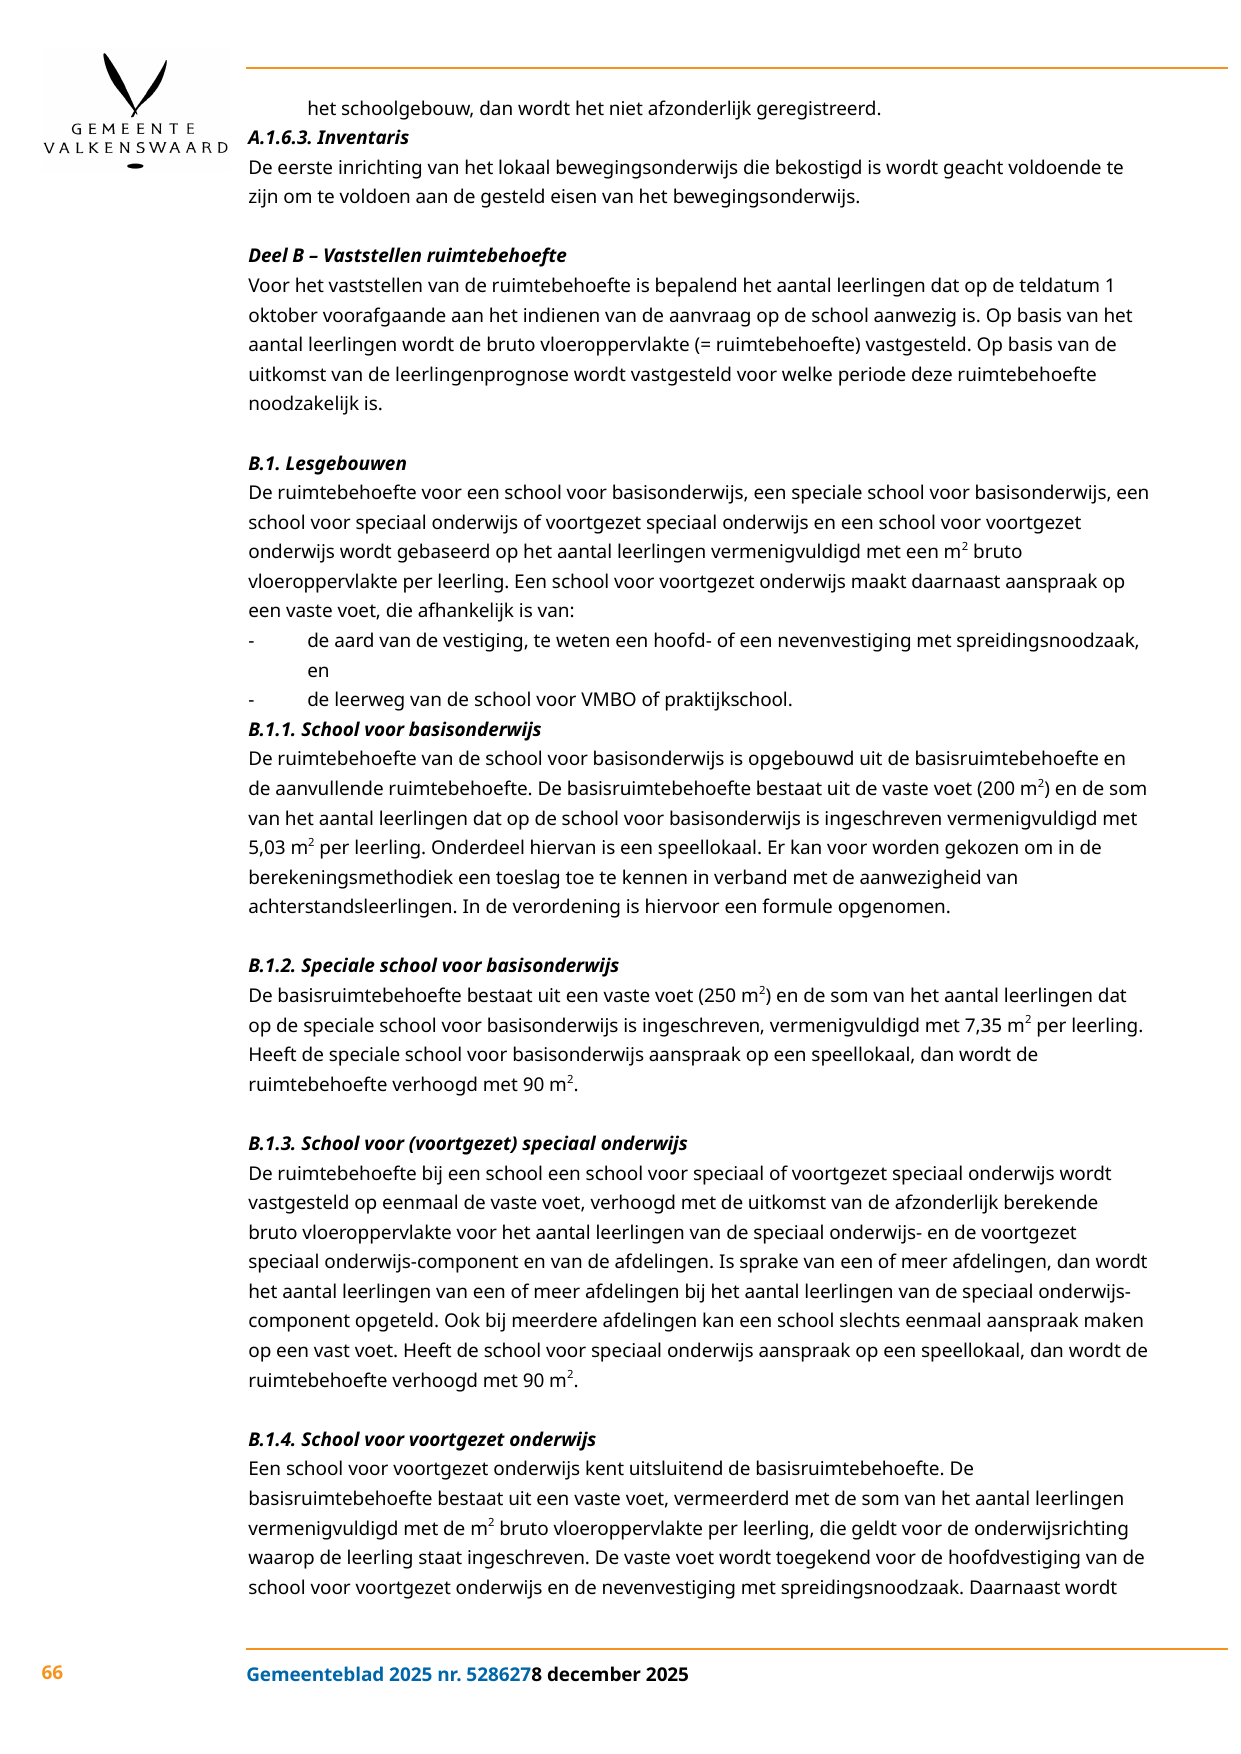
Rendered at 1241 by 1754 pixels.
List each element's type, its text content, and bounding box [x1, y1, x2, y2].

text A.1.6.3. Inventaris [248, 124, 1152, 150]
text B.1.1. School voor basisonderwijs [248, 716, 1152, 742]
text B.1.4. School voor voortgezet onderwijs [248, 1426, 1152, 1452]
text B.1.3. School voor (voortgezet) speciaal onderwijs [248, 1130, 1152, 1156]
list het schoolgebouw, dan wordt het niet afzonderlijk geregistreerd. [248, 95, 1152, 121]
text Voor het vaststellen van de ruimtebehoefte is bepalend het aantal leerlingen dat op de teldatum 1 oktober voorafgaande aan het indienen van de aanvraag op de school aanwezig is. Op basis van het aantal leerlingen wordt de bruto vloeroppervlakte (= ruimtebehoefte) vastgesteld. Op basis van de uitkomst van de leerlingenprognose wordt vastgesteld voor welke periode deze ruimtebehoefte noodzakelijk is. [248, 272, 1152, 416]
text De eerste inrichting van het lokaal bewegingsonderwijs die bekostigd is wordt geacht voldoende te zijn om te voldoen aan de gesteld eisen van het bewegingsonderwijs. [248, 154, 1152, 209]
text De ruimtebehoefte van de school voor basisonderwijs is opgebouwd uit de basisruimtebehoefte en de aanvullende ruimtebehoefte. De basisruimtebehoefte bestaat uit de vaste voet (200 m2) en de som van het aantal leerlingen dat op de school voor basisonderwijs is ingeschreven vermenigvuldigd met 5,03 m2 per leerling. Onderdeel hiervan is een speellokaal. Er kan voor worden gekozen om in de berekeningsmethodiek een toeslag toe te kennen in verband met de aanwezigheid van achterstandsleerlingen. In de verordening is hiervoor een formule opgenomen. [248, 746, 1152, 919]
list de aard van de vestiging, te weten een hoofd- of een nevenvestiging met spreidingsnoodzaak, en [248, 627, 1152, 683]
text Een school voor voortgezet onderwijs kent uitsluitend de basisruimtebehoefte. De basisruimtebehoefte bestaat uit een vaste voet, vermeerderd met de som van het aantal leerlingen vermenigvuldigd met de m2 bruto vloeroppervlakte per leerling, die geldt voor de onderwijsrichting waarop de leerling staat ingeschreven. De vaste voet wordt toegekend voor de hoofdvestiging van de school voor voortgezet onderwijs en de nevenvestiging met spreidingsnoodzaak. Daarnaast wordt [248, 1456, 1152, 1600]
text B.1.2. Speciale school voor basisonderwijs [248, 953, 1152, 978]
text Deel B – Vaststellen ruimtebehoefte [248, 243, 1152, 268]
picture [41, 47, 231, 172]
list de leerweg van de school voor VMBO of praktijkschool. [248, 686, 1152, 712]
text B.1. Lesgebouwen [248, 450, 1152, 476]
text De ruimtebehoefte bij een school een school voor speciaal of voortgezet speciaal onderwijs wordt vastgesteld op eenmaal de vaste voet, verhoogd met de uitkomst van de afzonderlijk berekende bruto vloeroppervlakte voor het aantal leerlingen van de speciaal onderwijs- en de voortgezet speciaal onderwijs-component en van de afdelingen. Is sprake van een of meer afdelingen, dan wordt het aantal leerlingen van een of meer afdelingen bij het aantal leerlingen van de speciaal onderwijs-component opgeteld. Ook bij meerdere afdelingen kan een school slechts eenmaal aanspraak maken op een vast voet. Heeft de school voor speciaal onderwijs aanspraak op een speellokaal, dan wordt de ruimtebehoefte verhoogd met 90 m2. [248, 1160, 1152, 1393]
text De ruimtebehoefte voor een school voor basisonderwijs, een speciale school voor basisonderwijs, een school voor speciaal onderwijs of voortgezet speciaal onderwijs en een school voor voortgezet onderwijs wordt gebaseerd op het aantal leerlingen vermenigvuldigd met een m2 bruto vloeroppervlakte per leerling. Een school voor voortgezet onderwijs maakt daarnaast aanspraak op een vaste voet, die afhankelijk is van: [248, 479, 1152, 623]
text De basisruimtebehoefte bestaat uit een vaste voet (250 m2) en de som van het aantal leerlingen dat op de speciale school voor basisonderwijs is ingeschreven, vermenigvuldigd met 7,35 m2 per leerling. Heeft de speciale school voor basisonderwijs aanspraak op een speellokaal, dan wordt de ruimtebehoefte verhoogd met 90 m2. [248, 982, 1152, 1097]
